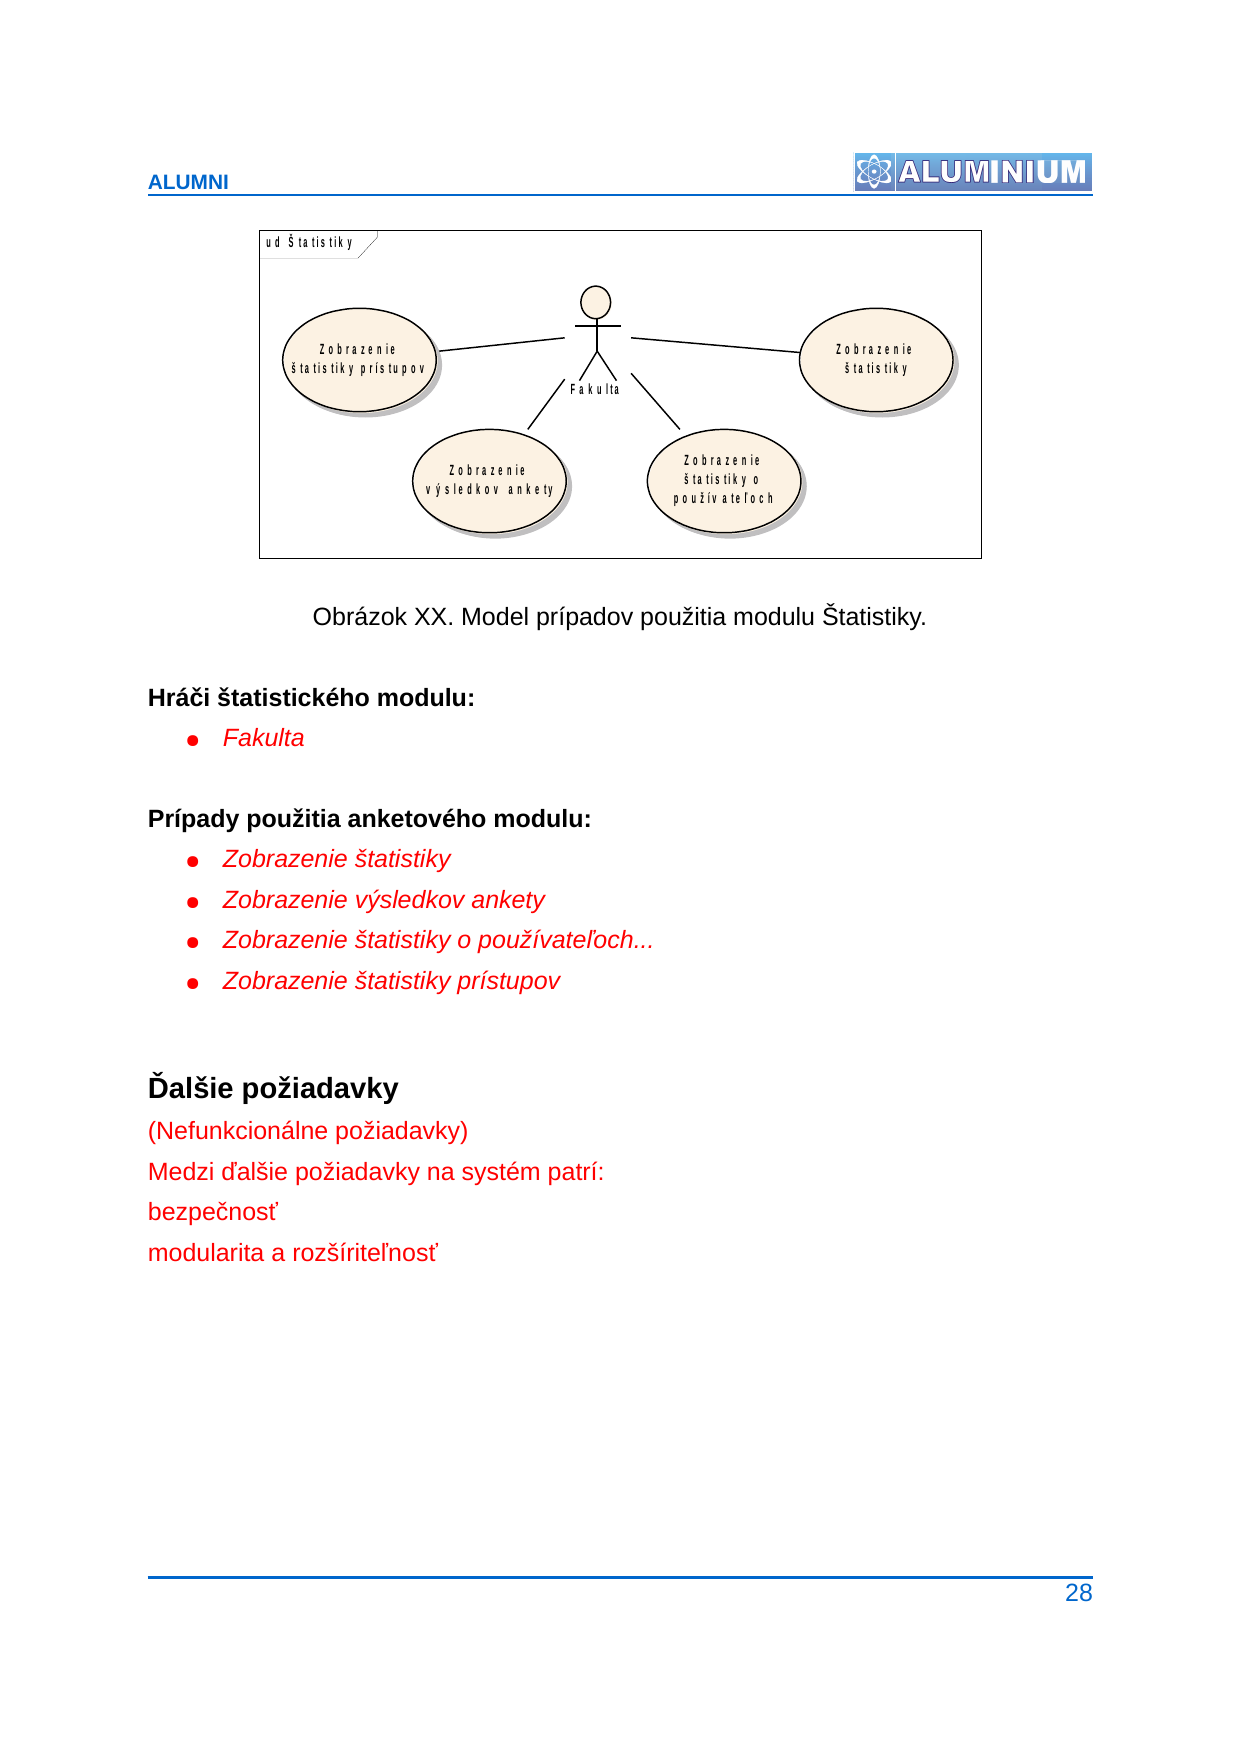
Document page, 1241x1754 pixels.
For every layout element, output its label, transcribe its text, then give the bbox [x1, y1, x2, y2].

list Fakulta [185, 724, 1093, 752]
text (Nefunkcionálne požiadavky) [148, 1117, 1093, 1145]
text Prípady použitia anketového modulu: [148, 805, 1093, 833]
text Obrázok XX. Model prípadov použitia modulu Štatistiky. [148, 603, 1093, 631]
text bezpečnosť [148, 1198, 1093, 1226]
subtitle Ďalšie požiadavky [148, 1072, 1093, 1105]
text Hráči štatistického modulu: [148, 683, 1093, 711]
list Zobrazenie štatistiky prístupov [185, 966, 1093, 994]
list Zobrazenie výsledkov ankety [185, 886, 1093, 913]
text Medzi ďalšie požiadavky na systém patrí: [148, 1157, 1093, 1185]
list Zobrazenie štatistiky [185, 845, 1093, 873]
list Zobrazenie štatistiky o používateľoch... [185, 926, 1093, 954]
text modularita a rozšíriteľnosť [148, 1238, 1093, 1266]
